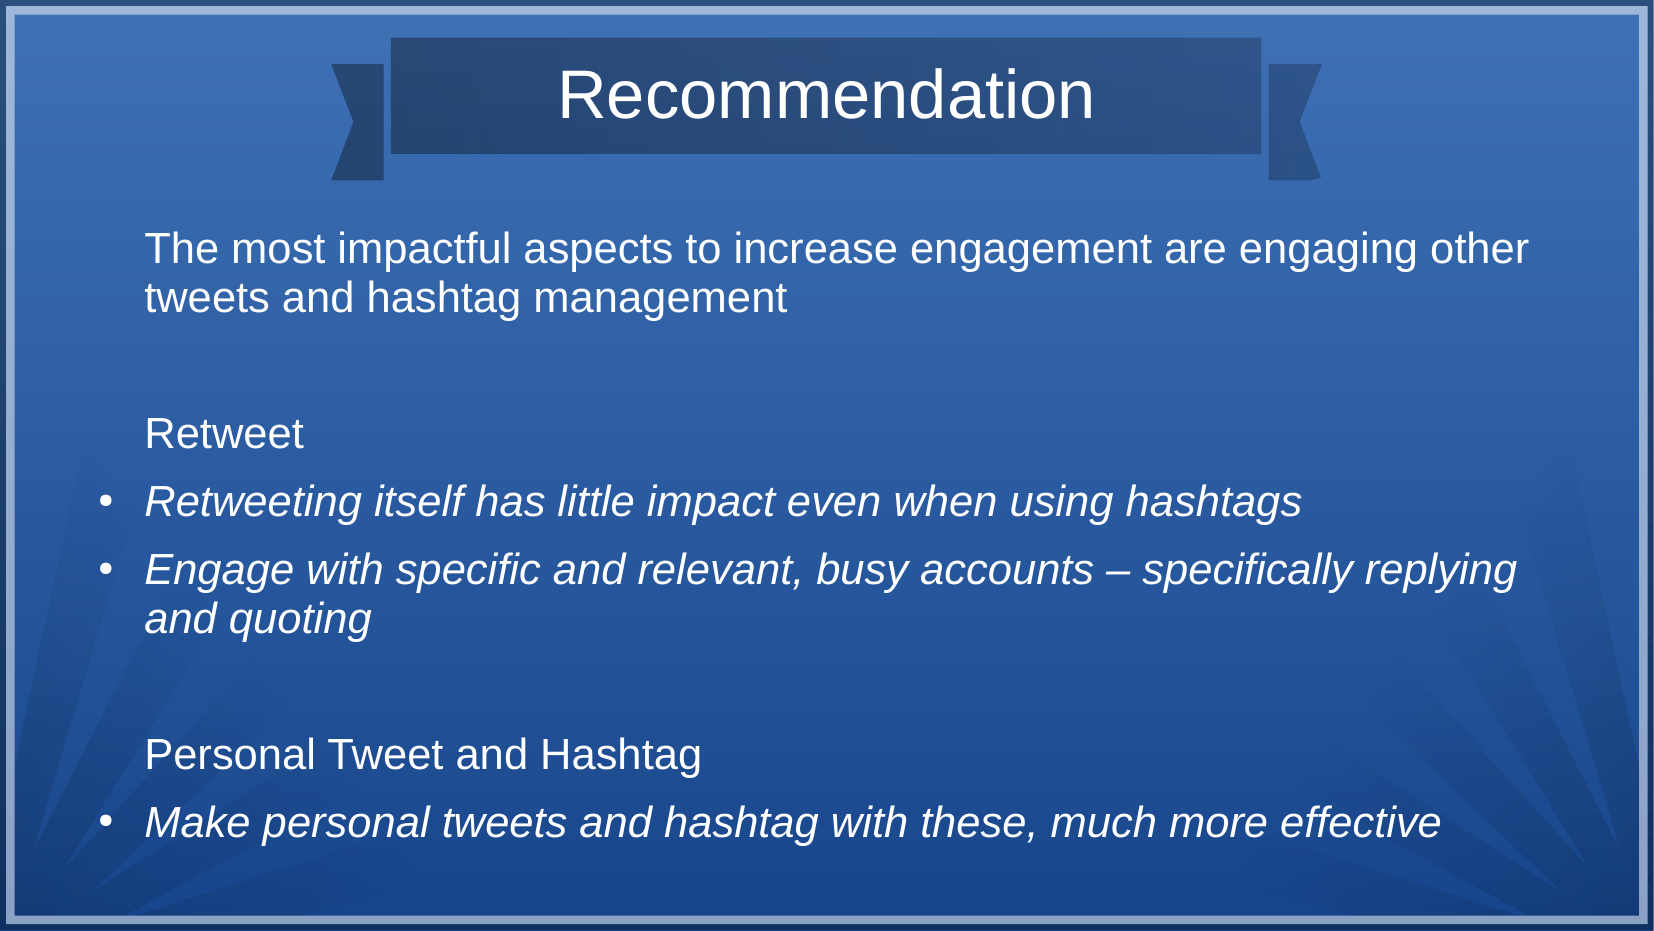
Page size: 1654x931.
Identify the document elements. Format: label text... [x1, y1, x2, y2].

title Recommendation [389, 35, 1264, 154]
list The most impactful aspects to increase engagement are engaging other tweets and hashtag management Retweet Retweeting itself has little impact even when using hashtags Engage with specific and relevant, busy accounts – specifically replying and quoting Personal Tweet and Hashtag Make personal tweets and hashtag with these, much more effective [82, 224, 1571, 848]
